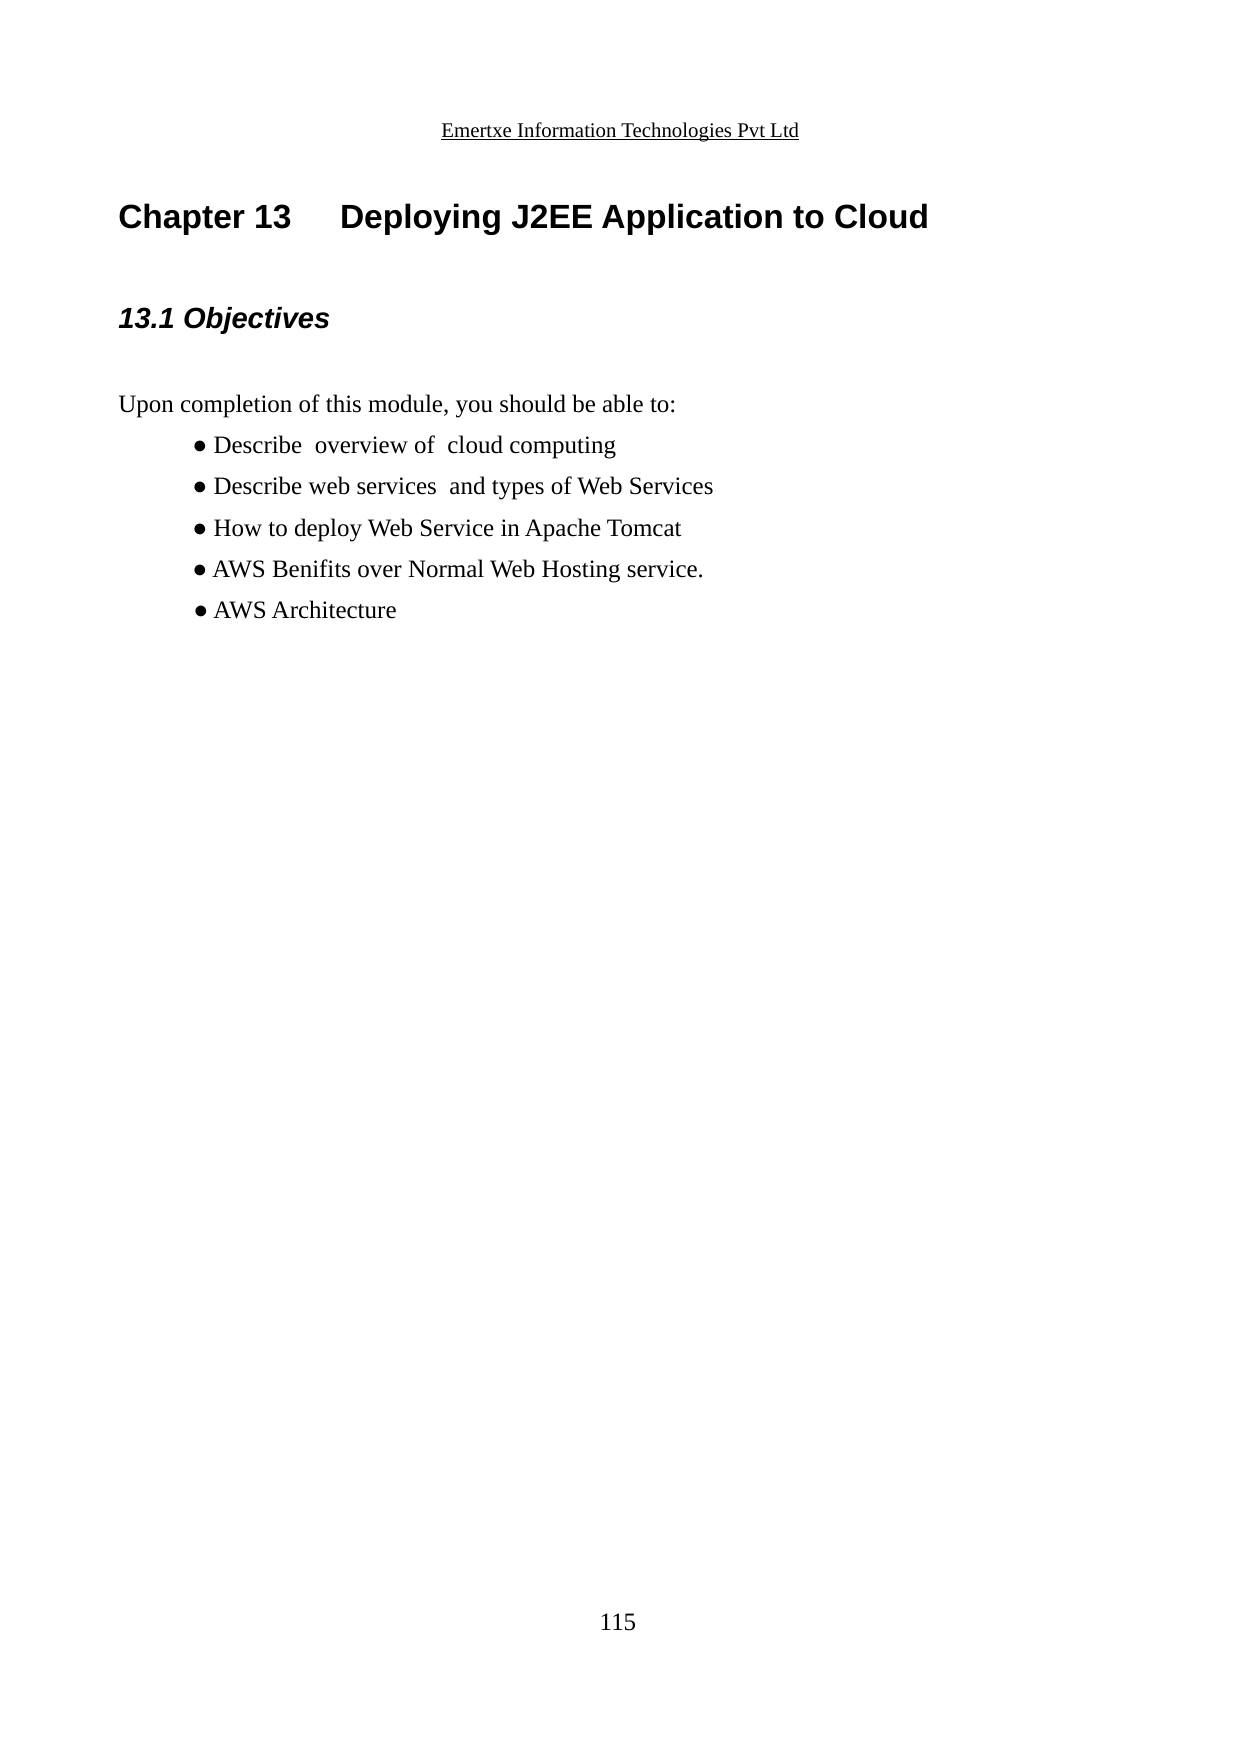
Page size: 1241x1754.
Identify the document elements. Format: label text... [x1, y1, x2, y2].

text ● Describe web services and types of Web Services [118, 471, 1122, 500]
subtitle 13.1 Objectives [118, 302, 1122, 335]
text ● AWS Benifits over Normal Web Hosting service. [118, 554, 1122, 583]
text ● How to deploy Web Service in Apache Tomcat [118, 513, 1122, 541]
subtitle Deploying J2EE Application to Cloud [118, 197, 1122, 235]
text Upon completion of this module, you should be able to: [118, 389, 1122, 418]
text ● Describe overview of cloud computing [118, 430, 1122, 459]
list ● AWS Architecture [156, 595, 1122, 624]
